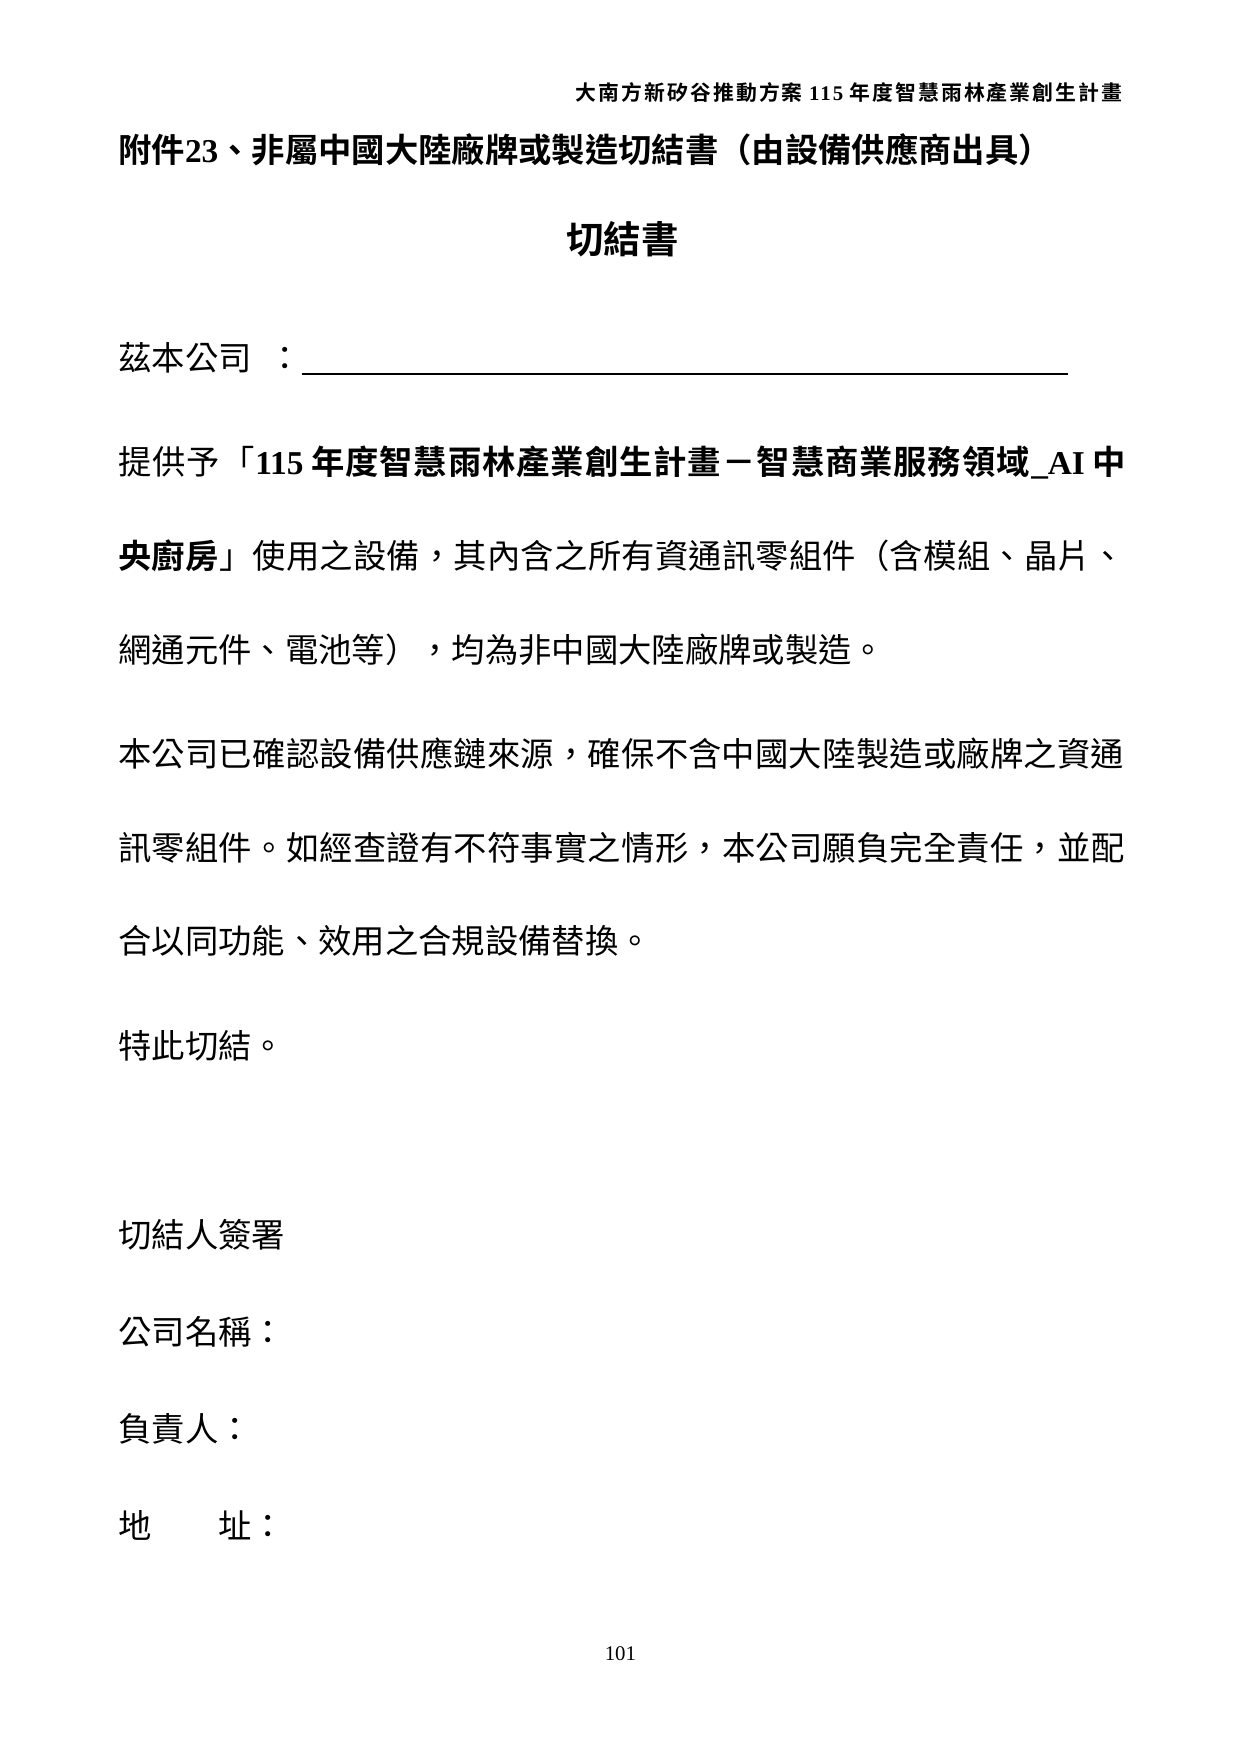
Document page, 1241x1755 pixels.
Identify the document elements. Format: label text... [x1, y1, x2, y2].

text 切結人簽署 [118, 1191, 1122, 1253]
text 切結書 [118, 195, 1126, 257]
text 地 址： [118, 1482, 1122, 1544]
text 提供予「115年度智慧雨林產業創生計畫－智慧商業服務領域_AI中央廚房」使用之設備，其內含之所有資通訊零組件（含模組、晶片、網通元件、電池等），均為非中國大陸廠牌或製造。 [118, 418, 1126, 668]
text 負責人： [118, 1385, 1122, 1447]
text 茲本公司 ： [118, 314, 1126, 377]
text 公司名稱： [118, 1288, 1122, 1350]
text 本公司已確認設備供應鏈來源，確保不含中國大陸製造或廠牌之資通訊零組件。如經查證有不符事實之情形，本公司願負完全責任，並配合以同功能、效用之合規設備替換。 [118, 710, 1126, 960]
list 非屬中國大陸廠牌或製造切結書（由設備供應商出具） [118, 123, 1122, 172]
text 特此切結。 [118, 1002, 1126, 1064]
